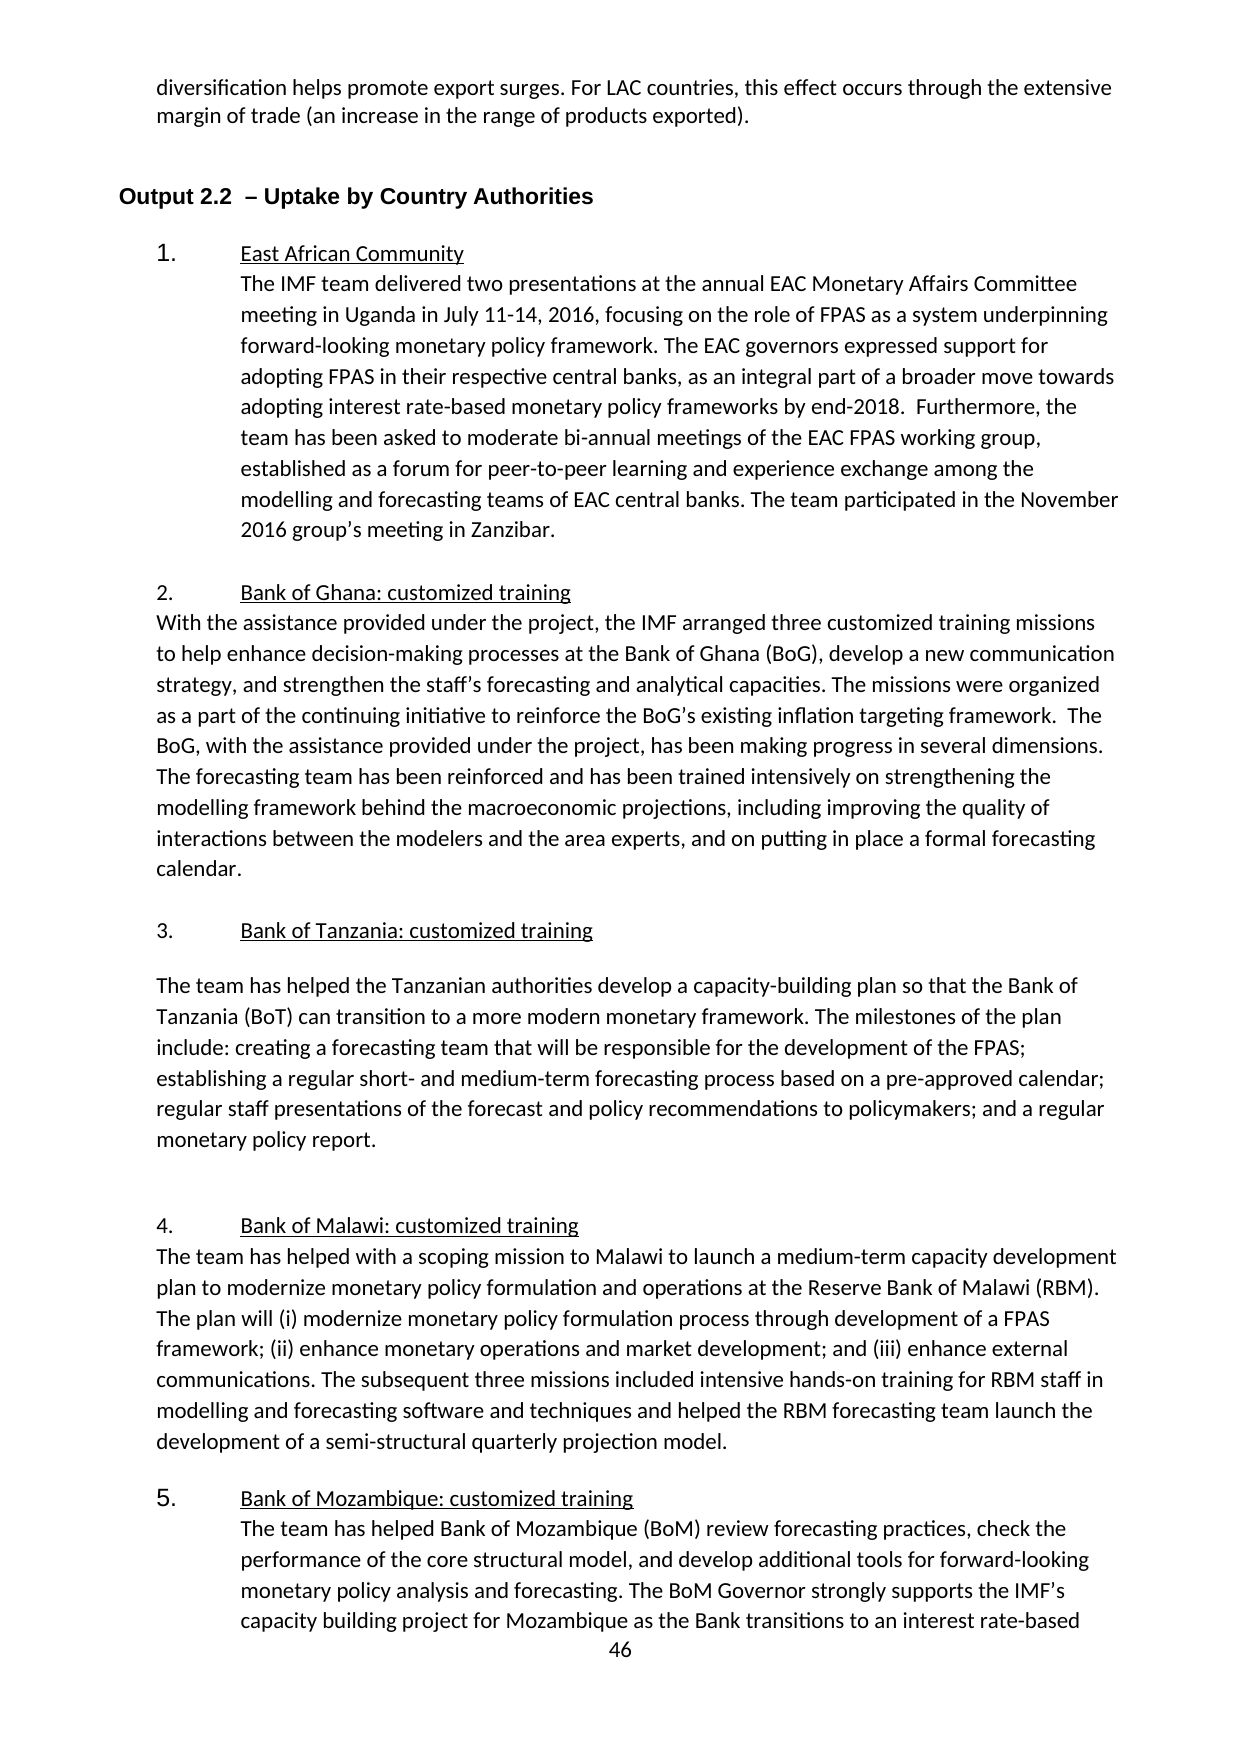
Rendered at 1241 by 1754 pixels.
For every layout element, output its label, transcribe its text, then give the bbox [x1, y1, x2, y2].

text The team has helped the Tanzanian authorities develop a capacity-building plan so that the Bank of Tanzania (BoT) can transition to a more modern monetary framework. The milestones of the plan include: creating a forecasting team that will be responsible for the development of the FPAS; establishing a regular short- and medium-term forecasting process based on a pre-approved calendar; regular staff presentations of the forecast and policy recommendations to policymakers; and a regular monetary policy report. [156, 972, 1122, 1184]
list Bank of Tanzania: customized training [156, 916, 1122, 944]
text The team has helped with a scoping mission to Malawi to launch a medium-term capacity development plan to modernize monetary policy formulation and operations at the Reserve Bank of Malawi (RBM). The plan will (i) modernize monetary policy formulation process through development of a FPAS framework; (ii) enhance monetary operations and market development; and (iii) enhance external communications. The subsequent three missions included intensive hands-on training for RBM staff in modelling and forecasting software and techniques and helped the RBM forecasting team launch the development of a semi-structural quarterly projection model. [156, 1242, 1122, 1455]
text diversification helps promote export surges. For LAC countries, this effect occurs through the extensive margin of trade (an increase in the range of products exported). [156, 73, 1122, 129]
list Bank of Malawi: customized training [156, 1212, 1122, 1240]
text Output 2.2 – Uptake by Country Authorities [118, 183, 1122, 238]
list Bank of Mozambique: customized training The team has helped Bank of Mozambique (BoM) review forecasting practices, check the performance of the core structural model, and develop additional tools for forward-looking monetary policy analysis and forecasting. The BoM Governor strongly supports the IMF’s capacity building project for Mozambique as the Bank transitions to an interest rate-based [156, 1482, 1122, 1634]
list Bank of Ghana: customized training [156, 578, 1122, 606]
list East African Community The IMF team delivered two presentations at the annual EAC Monetary Affairs Committee meeting in Uganda in July 11-14, 2016, focusing on the role of FPAS as a system underpinning forward-looking monetary policy framework. The EAC governors expressed support for adopting FPAS in their respective central banks, as an integral part of a broader move towards adopting interest rate-based monetary policy frameworks by end-2018. Furthermore, the team has been asked to moderate bi-annual meetings of the EAC FPAS working group, established as a forum for peer-to-peer learning and experience exchange among the modelling and forecasting teams of EAC central banks. The team participated in the November 2016 group’s meeting in Zanzibar. [156, 238, 1122, 575]
text With the assistance provided under the project, the IMF arranged three customized training missions to help enhance decision-making processes at the Bank of Ghana (BoG), develop a new communication strategy, and strengthen the staff’s forecasting and analytical capacities. The missions were organized as a part of the continuing initiative to reinforce the BoG’s existing inflation targeting framework. The BoG, with the assistance provided under the project, has been making progress in several dimensions. The forecasting team has been reinforced and has been trained intensively on strengthening the modelling framework behind the macroeconomic projections, including improving the quality of interactions between the modelers and the area experts, and on putting in place a formal forecasting calendar. [156, 608, 1122, 882]
